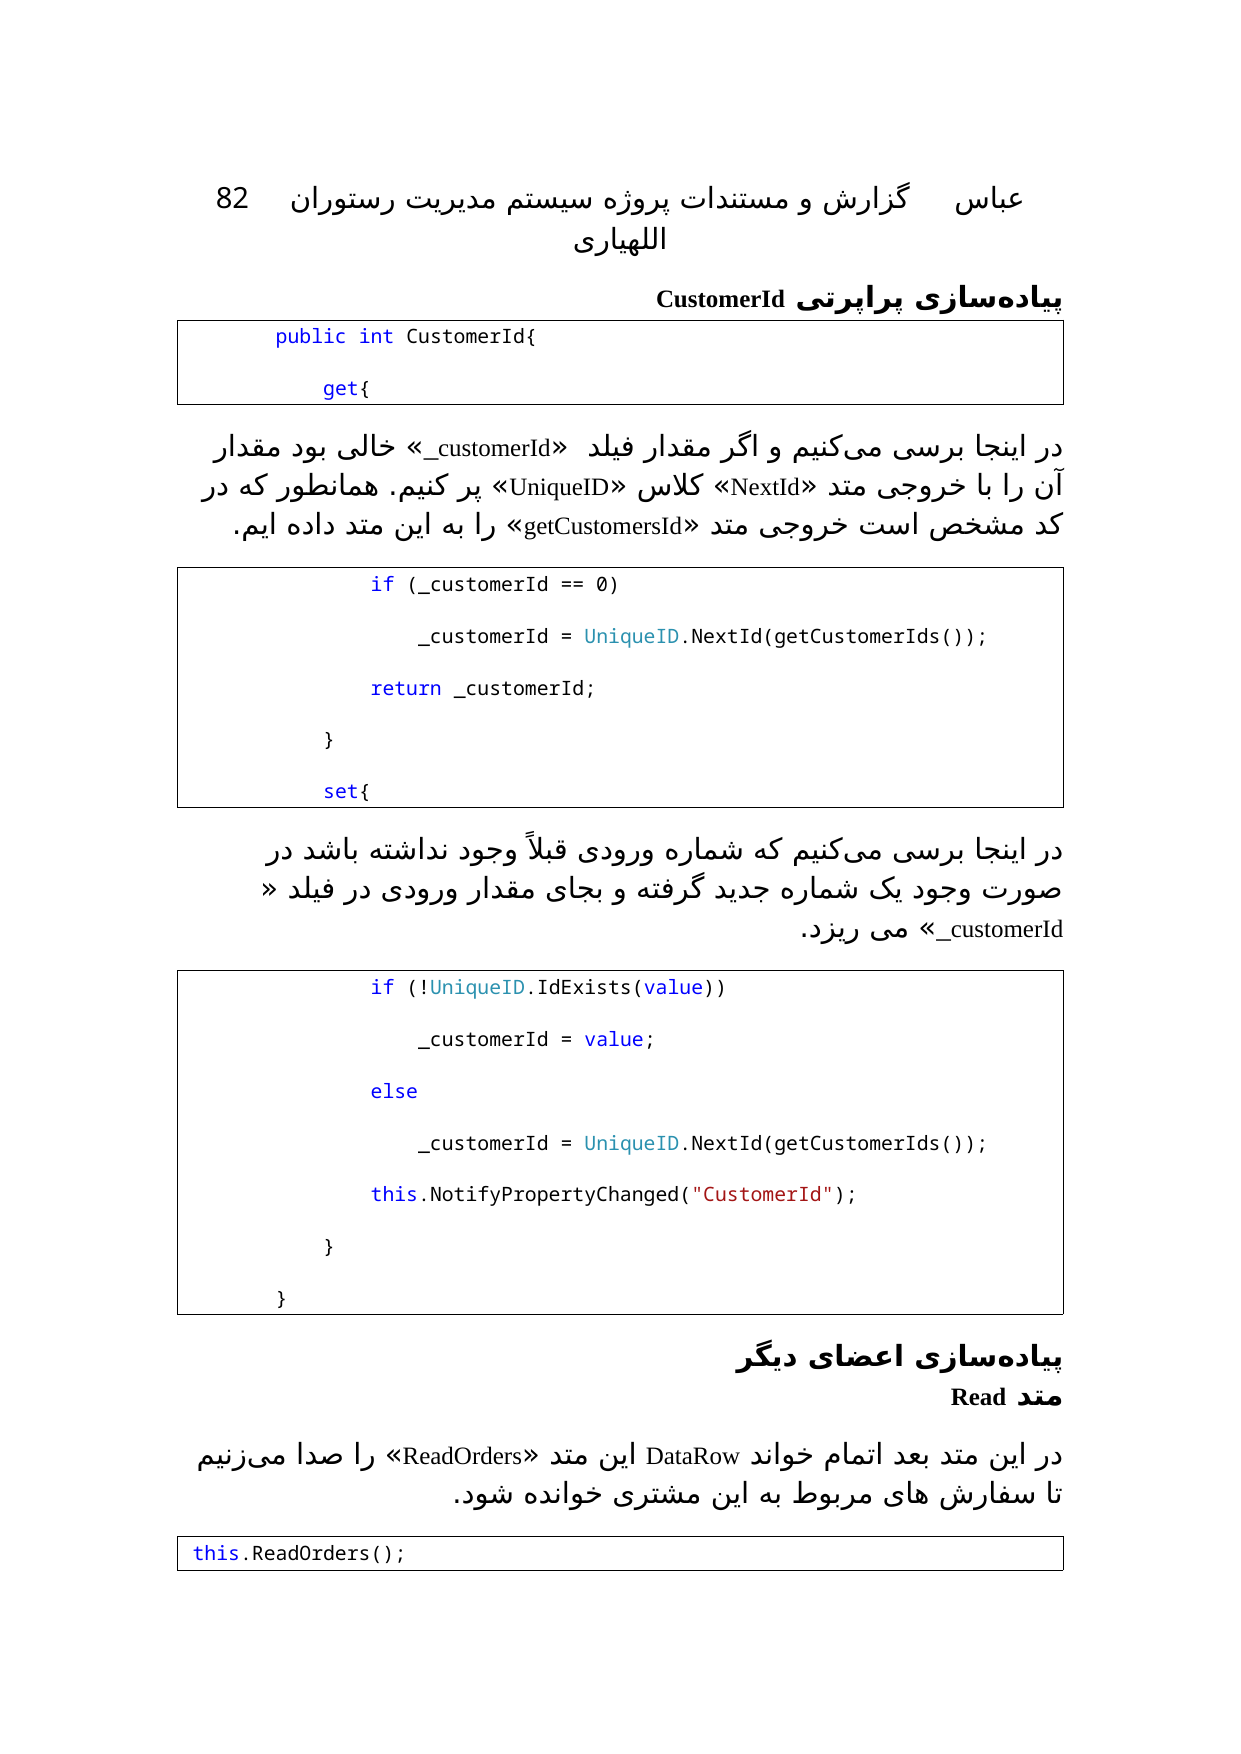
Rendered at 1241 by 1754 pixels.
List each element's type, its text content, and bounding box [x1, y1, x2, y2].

text if (!UniqueID.IdExists(value)) [178, 971, 1063, 1000]
subtitle پیاده‌سازی پراپرتی CustomerId [177, 281, 1063, 314]
text else [178, 1074, 1063, 1104]
text _customerId = value; [178, 1022, 1063, 1052]
text در اینجا برسی می‌کنیم که شماره ورودی قبلاً وجود نداشته باشد در صورت وجود یک شماره جدید گرفته و بجای مقدار ورودی در فیلد «customerId_» می ریزد. [177, 832, 1063, 944]
text get{ [178, 371, 1063, 404]
text در این متد بعد اتمام خواند DataRow این متد «ReadOrders» را صدا می‌زنیم تا سفارش های مربوط به این مشتری خوانده شود. [177, 1438, 1063, 1511]
text در اینجا برسی می‌کنیم و اگر مقدار فیلد «customerId_» خالی بود مقدار آن را با خروجی متد «NextId» کلاس «UniqueID» پر کنیم. همانطور که در کد مشخص است خروجی متد «getCustomersId» را به این متد داده ایم. [177, 429, 1063, 541]
text } [178, 722, 1063, 753]
text set{ [178, 774, 1063, 807]
text } [178, 1229, 1063, 1259]
text متد Read [177, 1378, 1063, 1412]
text _customerId = UniqueID.NextId(getCustomerIds()); [178, 619, 1063, 649]
subtitle پیاده‌سازی اعضای دیگر [177, 1339, 1063, 1373]
text this.ReadOrders(); [178, 1537, 1063, 1570]
text if (_customerId == 0) [178, 568, 1063, 597]
text _customerId = UniqueID.NextId(getCustomerIds()); [178, 1126, 1063, 1156]
text public int CustomerId{ [178, 321, 1063, 349]
text } [178, 1281, 1063, 1314]
text return _customerId; [178, 671, 1063, 701]
text this.NotifyPropertyChanged("CustomerId"); [178, 1177, 1063, 1207]
